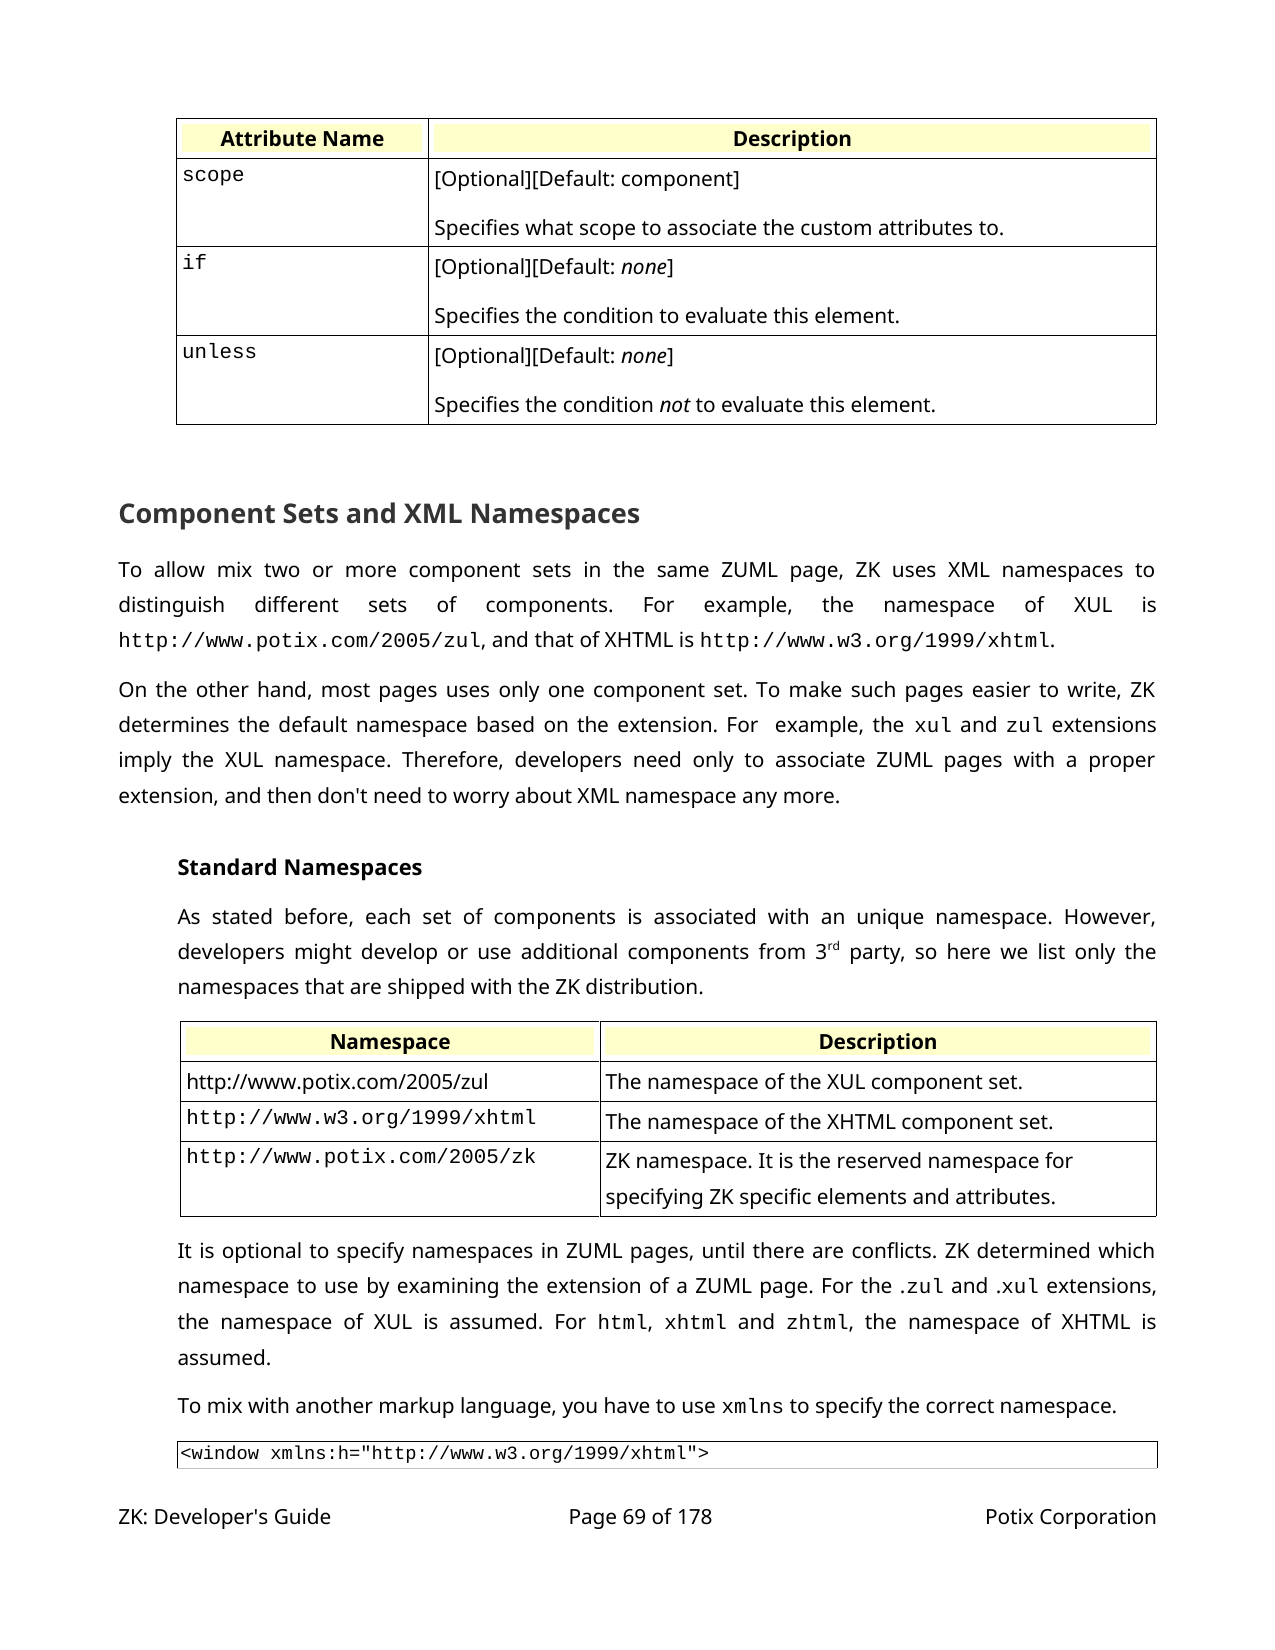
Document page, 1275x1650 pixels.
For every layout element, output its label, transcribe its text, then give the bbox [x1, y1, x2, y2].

table_cell if [177, 247, 428, 335]
table_cell scope [177, 159, 428, 246]
table_cell [Optional][Default: none] Specifies the condition not to evaluate this element. [429, 336, 1156, 424]
table_cell [Optional][Default: component] Specifies what scope to associate the custom attributes to. [429, 159, 1156, 246]
table_cell The namespace of the XHTML component set. [601, 1102, 1156, 1141]
table_cell The namespace of the XUL component set. [601, 1062, 1156, 1101]
text <window xmlns:h="http://www.w3.org/1999/xhtml"> [178, 1442, 1157, 1468]
text To allow mix two or more component sets in the same ZUML page, ZK uses XML namespaces to distinguish different sets of components. For example, the namespace of XUL is http://www.potix.com/2005/zul, and that of XHTML is http://www.w3.org/1999/xhtml. [118, 555, 1157, 654]
table_header Description [429, 119, 1156, 158]
text It is optional to specify namespaces in ZUML pages, until there are conflicts. ZK determined which namespace to use by examining the extension of a ZUML page. For the .zul and .xul extensions, the namespace of XUL is assumed. For html, xhtml and zhtml, the namespace of XHTML is assumed. [177, 1236, 1157, 1371]
subtitle Component Sets and XML Namespaces [118, 495, 1157, 532]
text On the other hand, most pages uses only one component set. To make such pages easier to write, ZK determines the default namespace based on the extension. For example, the xul and zul extensions imply the XUL namespace. Therefore, developers need only to associate ZUML pages with a proper extension, and then don't need to worry about XML namespace any more. [118, 675, 1157, 809]
table_cell ZK namespace. It is the reserved namespace for specifying ZK specific elements and attributes. [601, 1142, 1156, 1216]
table_cell http://www.w3.org/1999/xhtml [181, 1102, 599, 1141]
table_cell [Optional][Default: none] Specifies the condition to evaluate this element. [429, 247, 1156, 335]
table_header Description [601, 1022, 1156, 1061]
text To mix with another markup language, you have to use xmlns to specify the correct namespace. [177, 1392, 1157, 1420]
text As stated before, each set of components is associated with an unique namespace. However, developers might develop or use additional components from 3rd party, so here we list only the namespaces that are shipped with the ZK distribution. [177, 902, 1157, 1001]
subtitle Standard Namespaces [177, 851, 1157, 881]
table_cell unless [177, 336, 428, 424]
table_cell http://www.potix.com/2005/zul [181, 1062, 599, 1101]
table_header Namespace [181, 1022, 599, 1061]
table_cell http://www.potix.com/2005/zk [181, 1142, 599, 1216]
table_header Attribute Name [177, 119, 428, 158]
